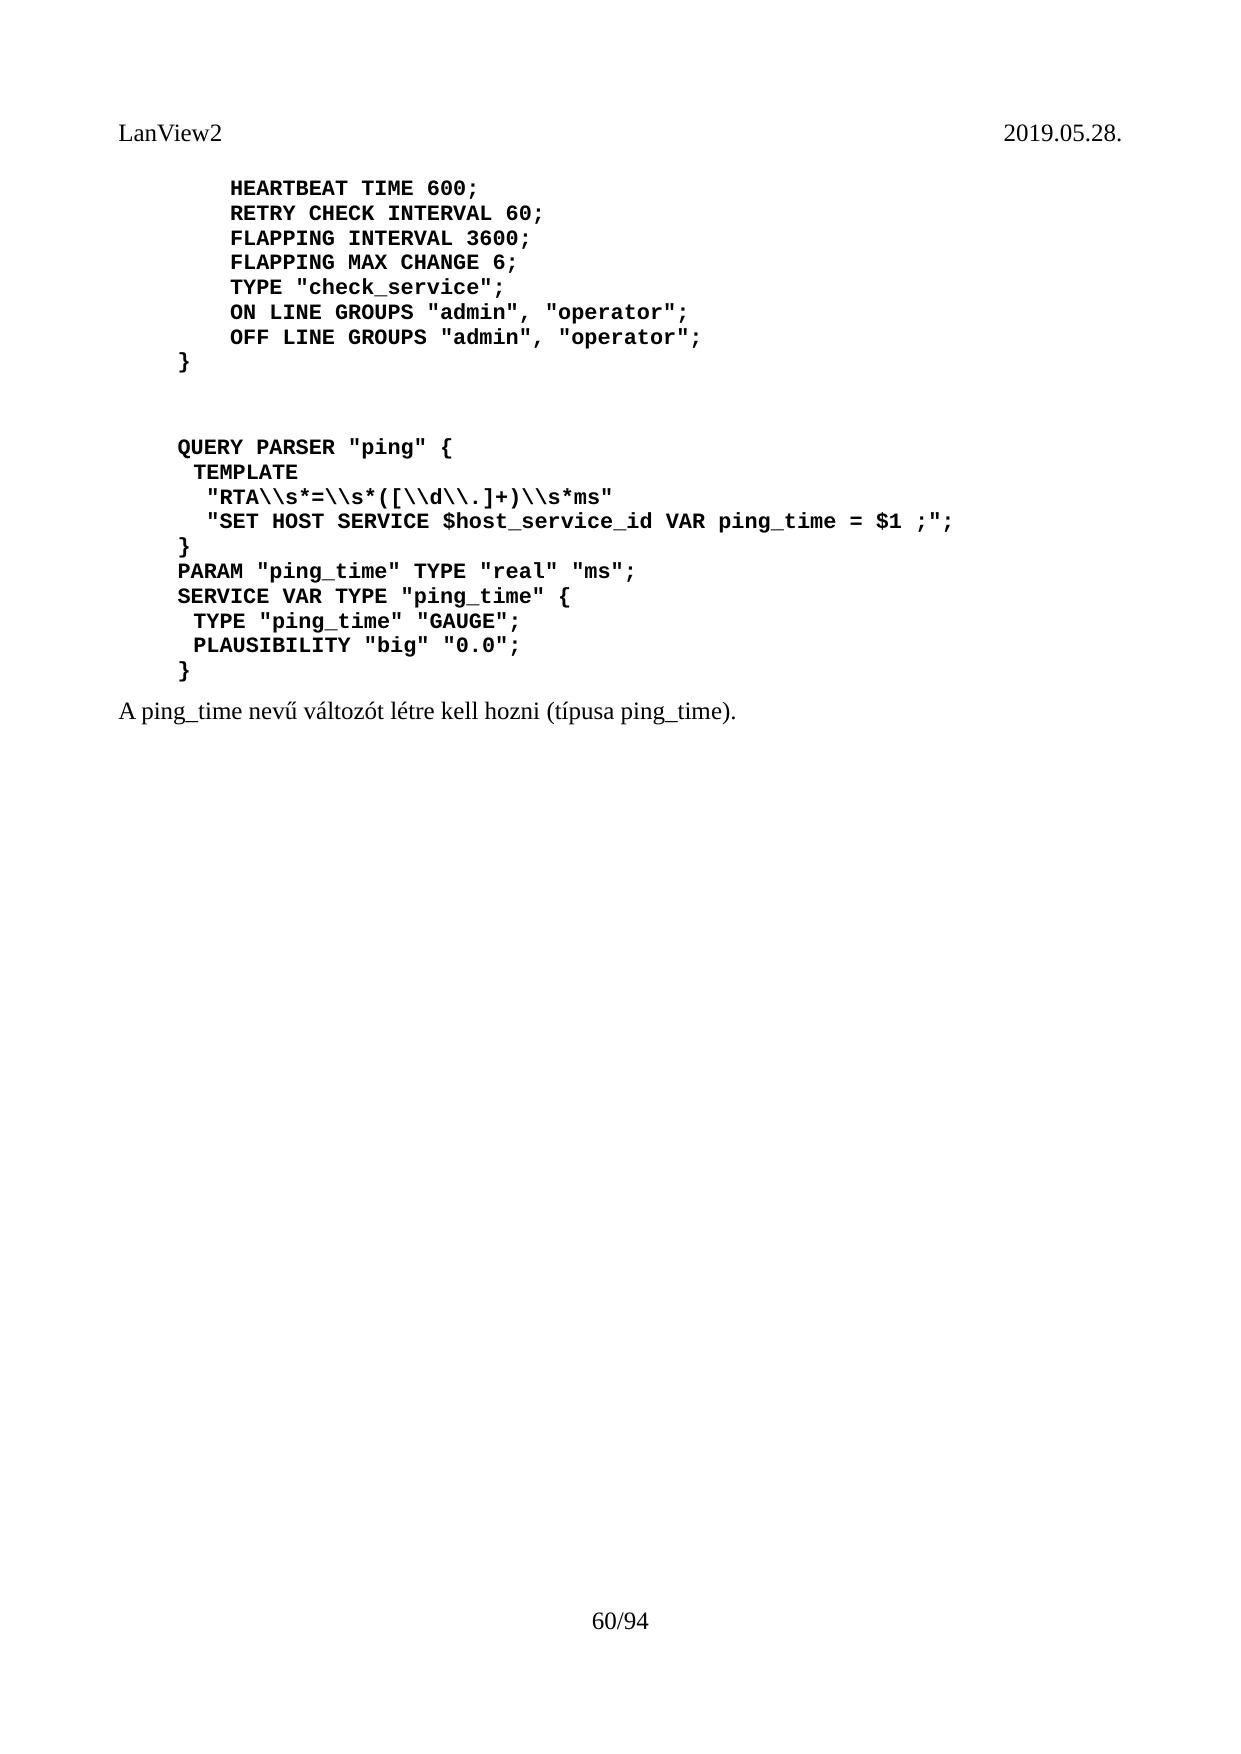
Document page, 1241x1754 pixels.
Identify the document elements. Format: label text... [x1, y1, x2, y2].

text FLAPPING MAX CHANGE 6; [177, 251, 1122, 276]
text TEMPLATE [177, 461, 1122, 486]
text OFF LINE GROUPS "admin", "operator"; [177, 326, 1122, 351]
text TYPE "check_service"; [177, 276, 1122, 301]
text } [177, 535, 1122, 560]
text SERVICE VAR TYPE "ping_time" { [177, 585, 1122, 610]
text "RTA\\s*=\\s*([\\d\\.]+)\\s*ms" "SET HOST SERVICE $host_service_id VAR ping_time = $1 ;"; [177, 486, 1122, 535]
text } [177, 351, 1122, 375]
text } [177, 659, 1122, 684]
text ON LINE GROUPS "admin", "operator"; [177, 301, 1122, 326]
text TYPE "ping_time" "GAUGE"; [177, 610, 1122, 634]
text RETRY CHECK INTERVAL 60; [177, 202, 1122, 227]
text QUERY PARSER "ping" { [177, 436, 1122, 461]
text PLAUSIBILITY "big" "0.0"; [177, 634, 1122, 659]
text FLAPPING INTERVAL 3600; [177, 227, 1122, 251]
text HEARTBEAT TIME 600; [177, 177, 1122, 202]
text A ping_time nevű változót létre kell hozni (típusa ping_time). [118, 696, 1122, 725]
text PARAM "ping_time" TYPE "real" "ms"; [177, 560, 1122, 585]
